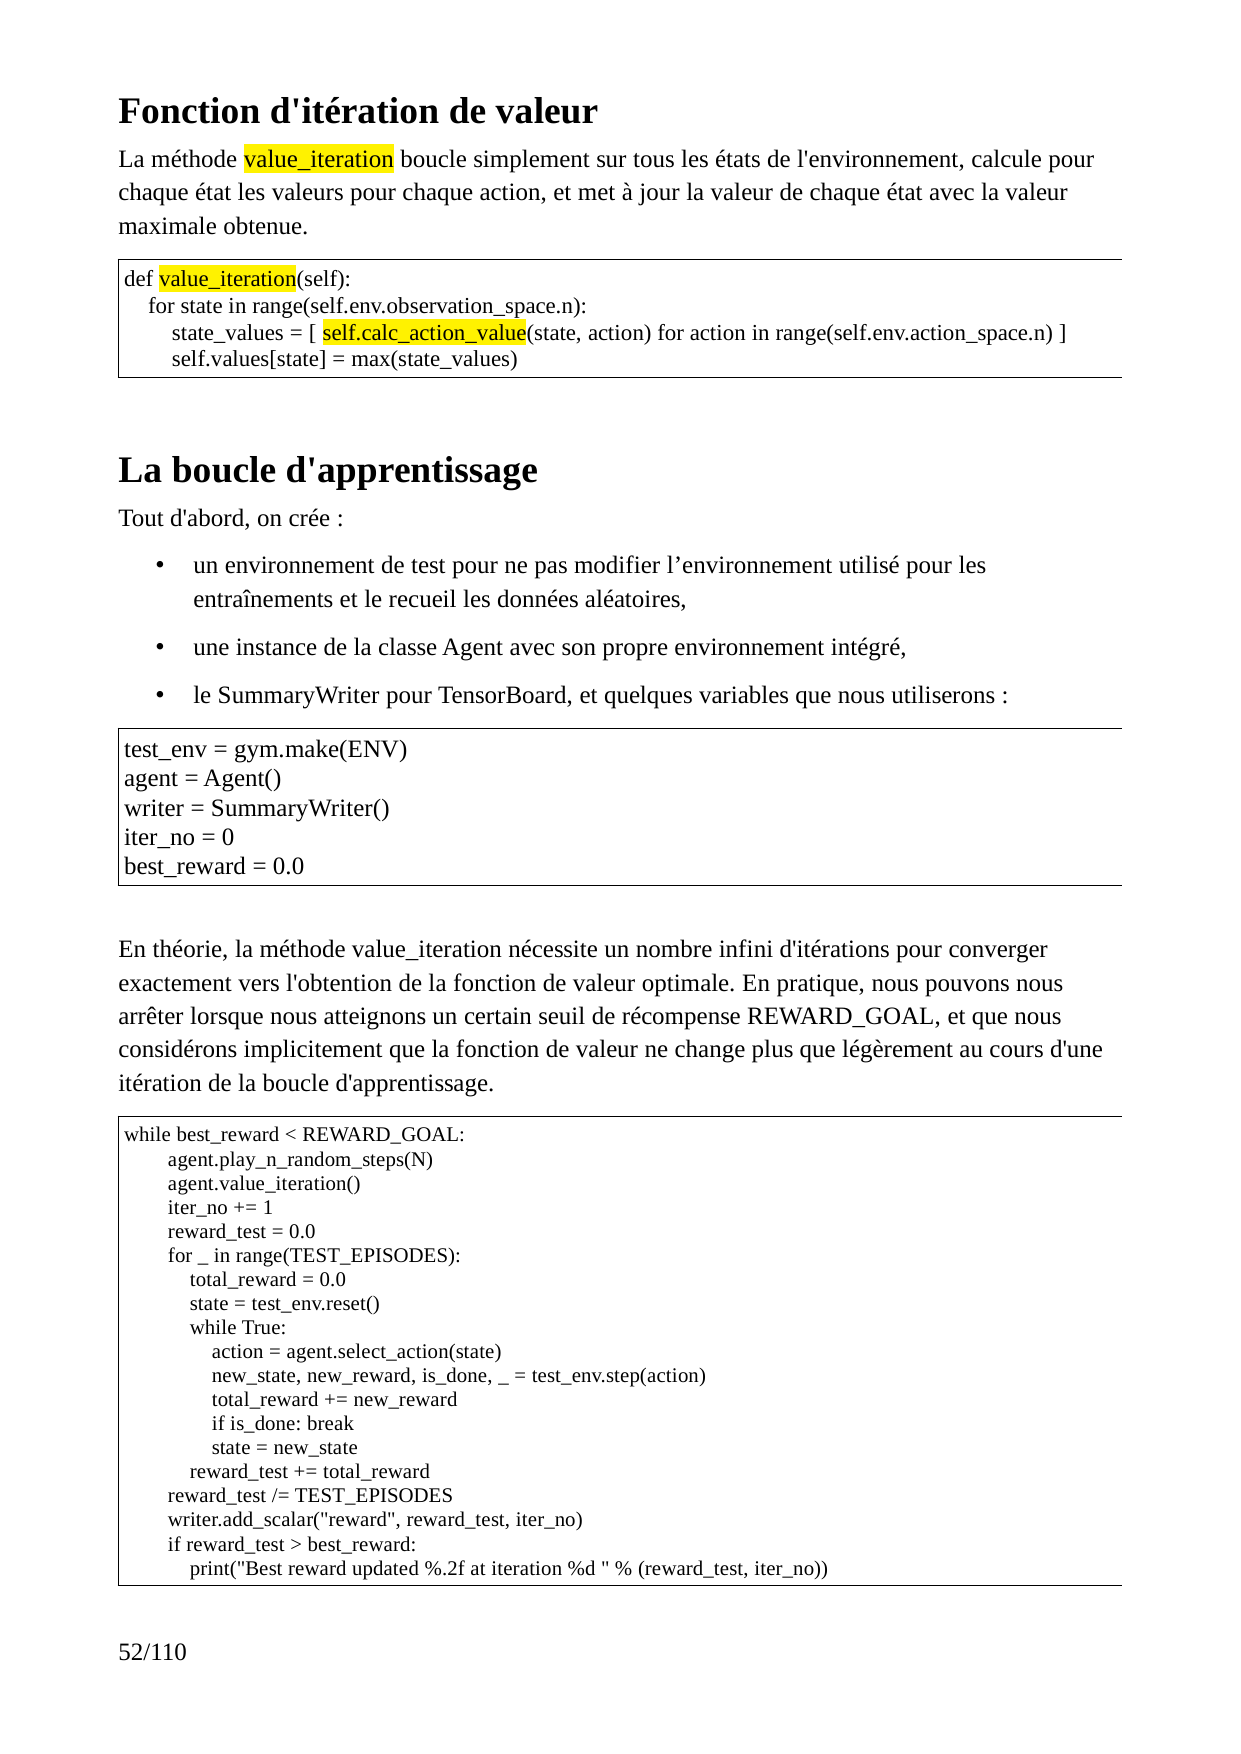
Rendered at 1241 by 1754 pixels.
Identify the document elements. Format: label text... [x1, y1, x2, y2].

list le SummaryWriter pour TensorBoard, et quelques variables que nous utiliserons : [156, 679, 1122, 709]
text Tout d'abord, on crée : [118, 502, 1122, 532]
list un environnement de test pour ne pas modifier l’environnement utilisé pour les entraînements et le recueil les données aléatoires, [156, 550, 1122, 613]
subtitle La boucle d'apprentissage [118, 447, 1122, 490]
text En théorie, la méthode value_iteration nécessite un nombre infini d'itérations pour converger exactement vers l'obtention de la fonction de valeur optimale. En pratique, nous pouvons nous arrêter lorsque nous atteignons un certain seuil de récompense REWARD_GOAL, et que nous considérons implicitement que la fonction de valeur ne change plus que légèrement au cours d'une itération de la boucle d'apprentissage. [118, 934, 1122, 1097]
table_header def value_iteration(self): for state in range(self.env.observation_space.n): state_values = [ self.calc_action_value(state, action) for action in range(self.env.action_space.n) ] self.values[state] = max(state_values) [119, 260, 1122, 377]
table_header while best_reward < REWARD_GOAL: agent.play_n_random_steps(N) agent.value_iteration() iter_no += 1 reward_test = 0.0 for _ in range(TEST_EPISODES): total_reward = 0.0 state = test_env.reset() while True: action = agent.select_action(state) new_state, new_reward, is_done, _ = test_env.step(action) total_reward += new_reward if is_done: break state = new_state reward_test += total_reward reward_test /= TEST_EPISODES writer.add_scalar("reward", reward_test, iter_no) if reward_test > best_reward: print("Best reward updated %.2f at iteration %d " % (reward_test, iter_no)) [119, 1117, 1122, 1585]
list une instance de la classe Agent avec son propre environnement intégré, [156, 632, 1122, 661]
text La méthode value_iteration boucle simplement sur tous les états de l'environnement, calcule pour chaque état les valeurs pour chaque action, et met à jour la valeur de chaque état avec la valeur maximale obtenue. [118, 144, 1122, 240]
table_header test_env = gym.make(ENV) agent = Agent() writer = SummaryWriter() iter_no = 0 best_reward = 0.0 [119, 729, 1122, 885]
subtitle Fonction d'itération de valeur [118, 88, 1122, 131]
